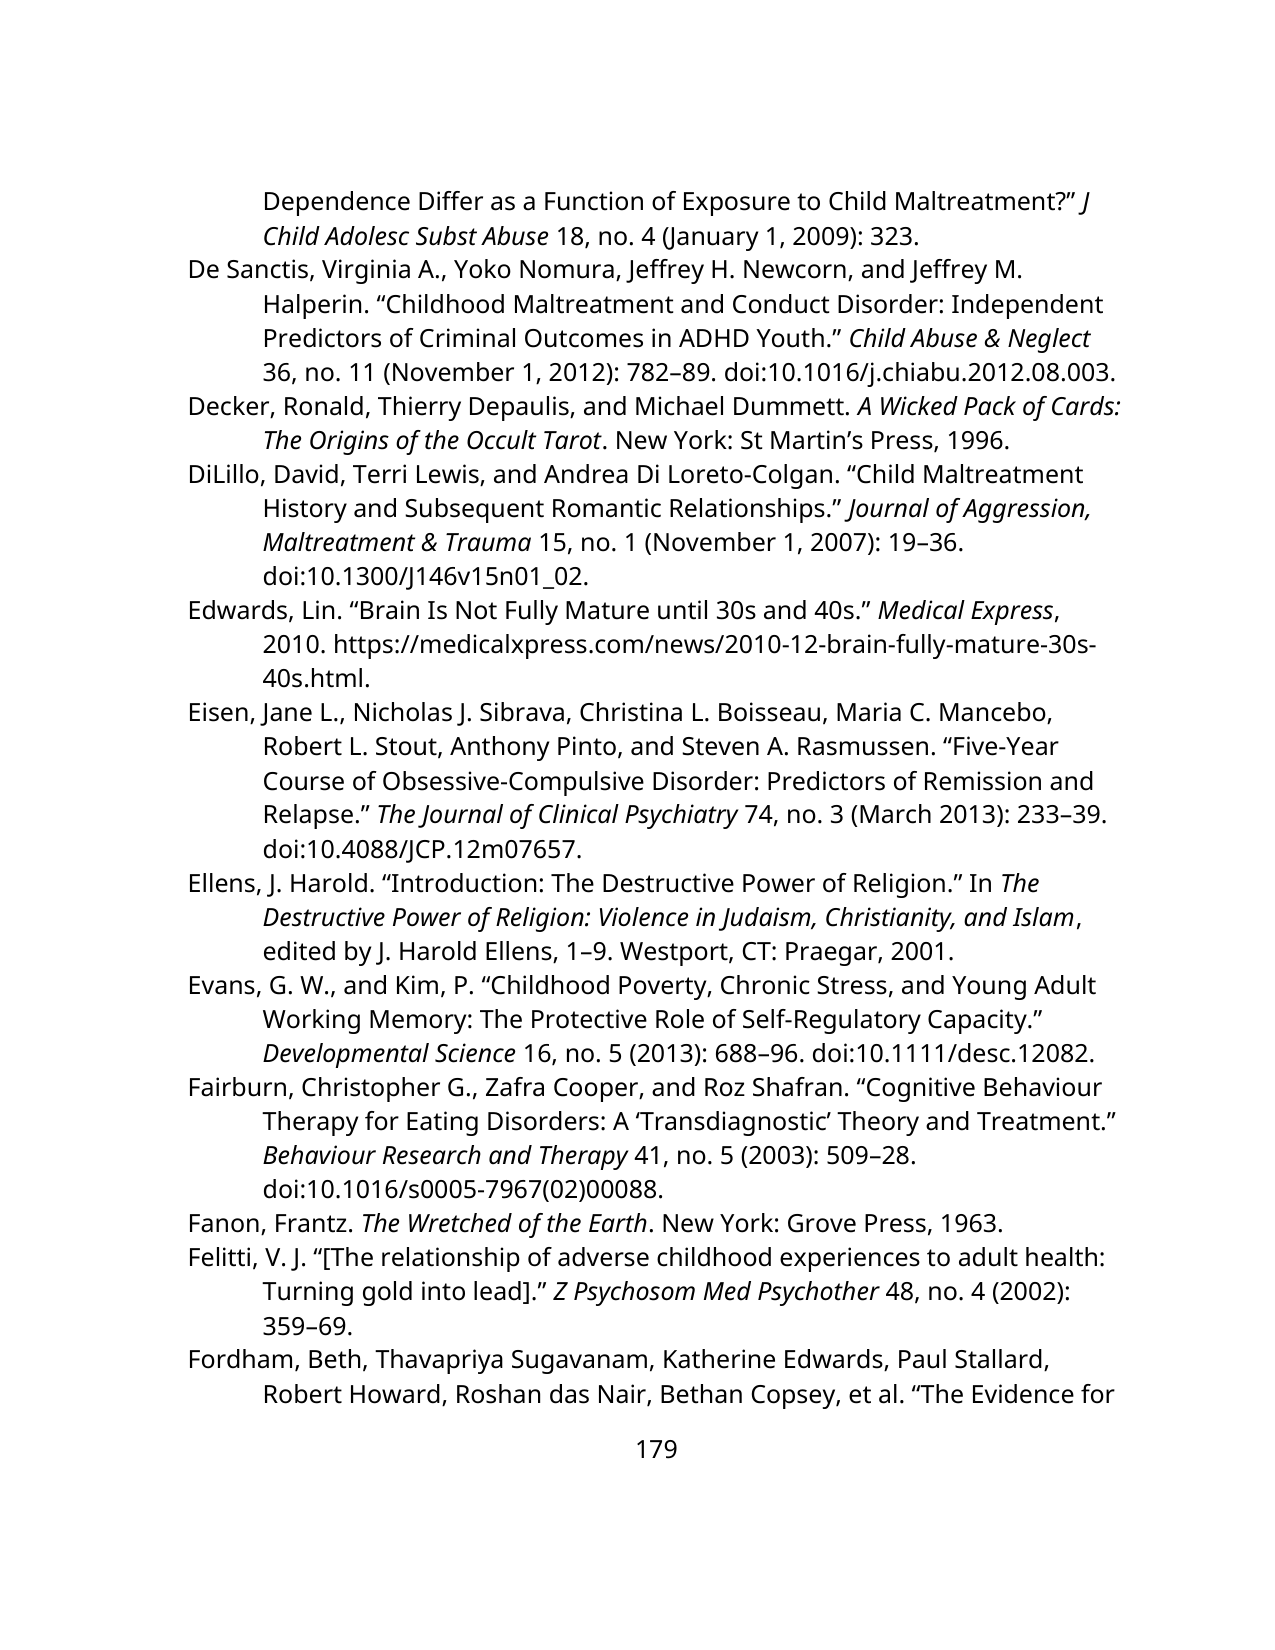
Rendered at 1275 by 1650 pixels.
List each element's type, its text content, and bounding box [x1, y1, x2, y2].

text De Sanctis, Virginia A., Yoko Nomura, Jeffrey H. Newcorn, and Jeffrey M. Halperin. “Childhood Maltreatment and Conduct Disorder: Independent Predictors of Criminal Outcomes in ADHD Youth.” Child Abuse & Neglect 36, no. 11 (November 1, 2012): 782–89. doi:10.1016/j.chiabu.2012.08.003. [187, 252, 1125, 388]
text Dependence Differ as a Function of Exposure to Child Maltreatment?” J Child Adolesc Subst Abuse 18, no. 4 (January 1, 2009): 323. [187, 184, 1125, 252]
text Eisen, Jane L., Nicholas J. Sibrava, Christina L. Boisseau, Maria C. Mancebo, Robert L. Stout, Anthony Pinto, and Steven A. Rasmussen. “Five-Year Course of Obsessive-Compulsive Disorder: Predictors of Remission and Relapse.” The Journal of Clinical Psychiatry 74, no. 3 (March 2013): 233–39. doi:10.4088/JCP.12m07657. [187, 695, 1125, 865]
text Fanon, Frantz. The Wretched of the Earth. New York: Grove Press, 1963. [187, 1206, 1125, 1240]
text Decker, Ronald, Thierry Depaulis, and Michael Dummett. A Wicked Pack of Cards: The Origins of the Occult Tarot. New York: St Martin’s Press, 1996. [187, 388, 1125, 457]
text Fordham, Beth, Thavapriya Sugavanam, Katherine Edwards, Paul Stallard, Robert Howard, Roshan das Nair, Bethan Copsey, et al. “The Evidence for [187, 1342, 1125, 1410]
text Edwards, Lin. “Brain Is Not Fully Mature until 30s and 40s.” Medical Express, 2010. https://medicalxpress.com/news/2010-12-brain-fully-mature-30s-40s.html. [187, 593, 1125, 695]
text DiLillo, David, Terri Lewis, and Andrea Di Loreto-Colgan. “Child Maltreatment History and Subsequent Romantic Relationships.” Journal of Aggression, Maltreatment & Trauma 15, no. 1 (November 1, 2007): 19–36. doi:10.1300/J146v15n01_02. [187, 457, 1125, 593]
text Evans, G. W., and Kim, P. “Childhood Poverty, Chronic Stress, and Young Adult Working Memory: The Protective Role of Self-Regulatory Capacity.” Developmental Science 16, no. 5 (2013): 688–96. doi:10.1111/desc.12082. [187, 967, 1125, 1070]
text Ellens, J. Harold. “Introduction: The Destructive Power of Religion.” In The Destructive Power of Religion: Violence in Judaism, Christianity, and Islam, edited by J. Harold Ellens, 1–9. Westport, CT: Praegar, 2001. [187, 865, 1125, 967]
text Fairburn, Christopher G., Zafra Cooper, and Roz Shafran. “Cognitive Behaviour Therapy for Eating Disorders: A ‘Transdiagnostic’ Theory and Treatment.” Behaviour Research and Therapy 41, no. 5 (2003): 509–28. doi:10.1016/s0005-7967(02)00088. [187, 1070, 1125, 1206]
text Felitti, V. J. “[The relationship of adverse childhood experiences to adult health: Turning gold into lead].” Z Psychosom Med Psychother 48, no. 4 (2002): 359–69. [187, 1240, 1125, 1342]
